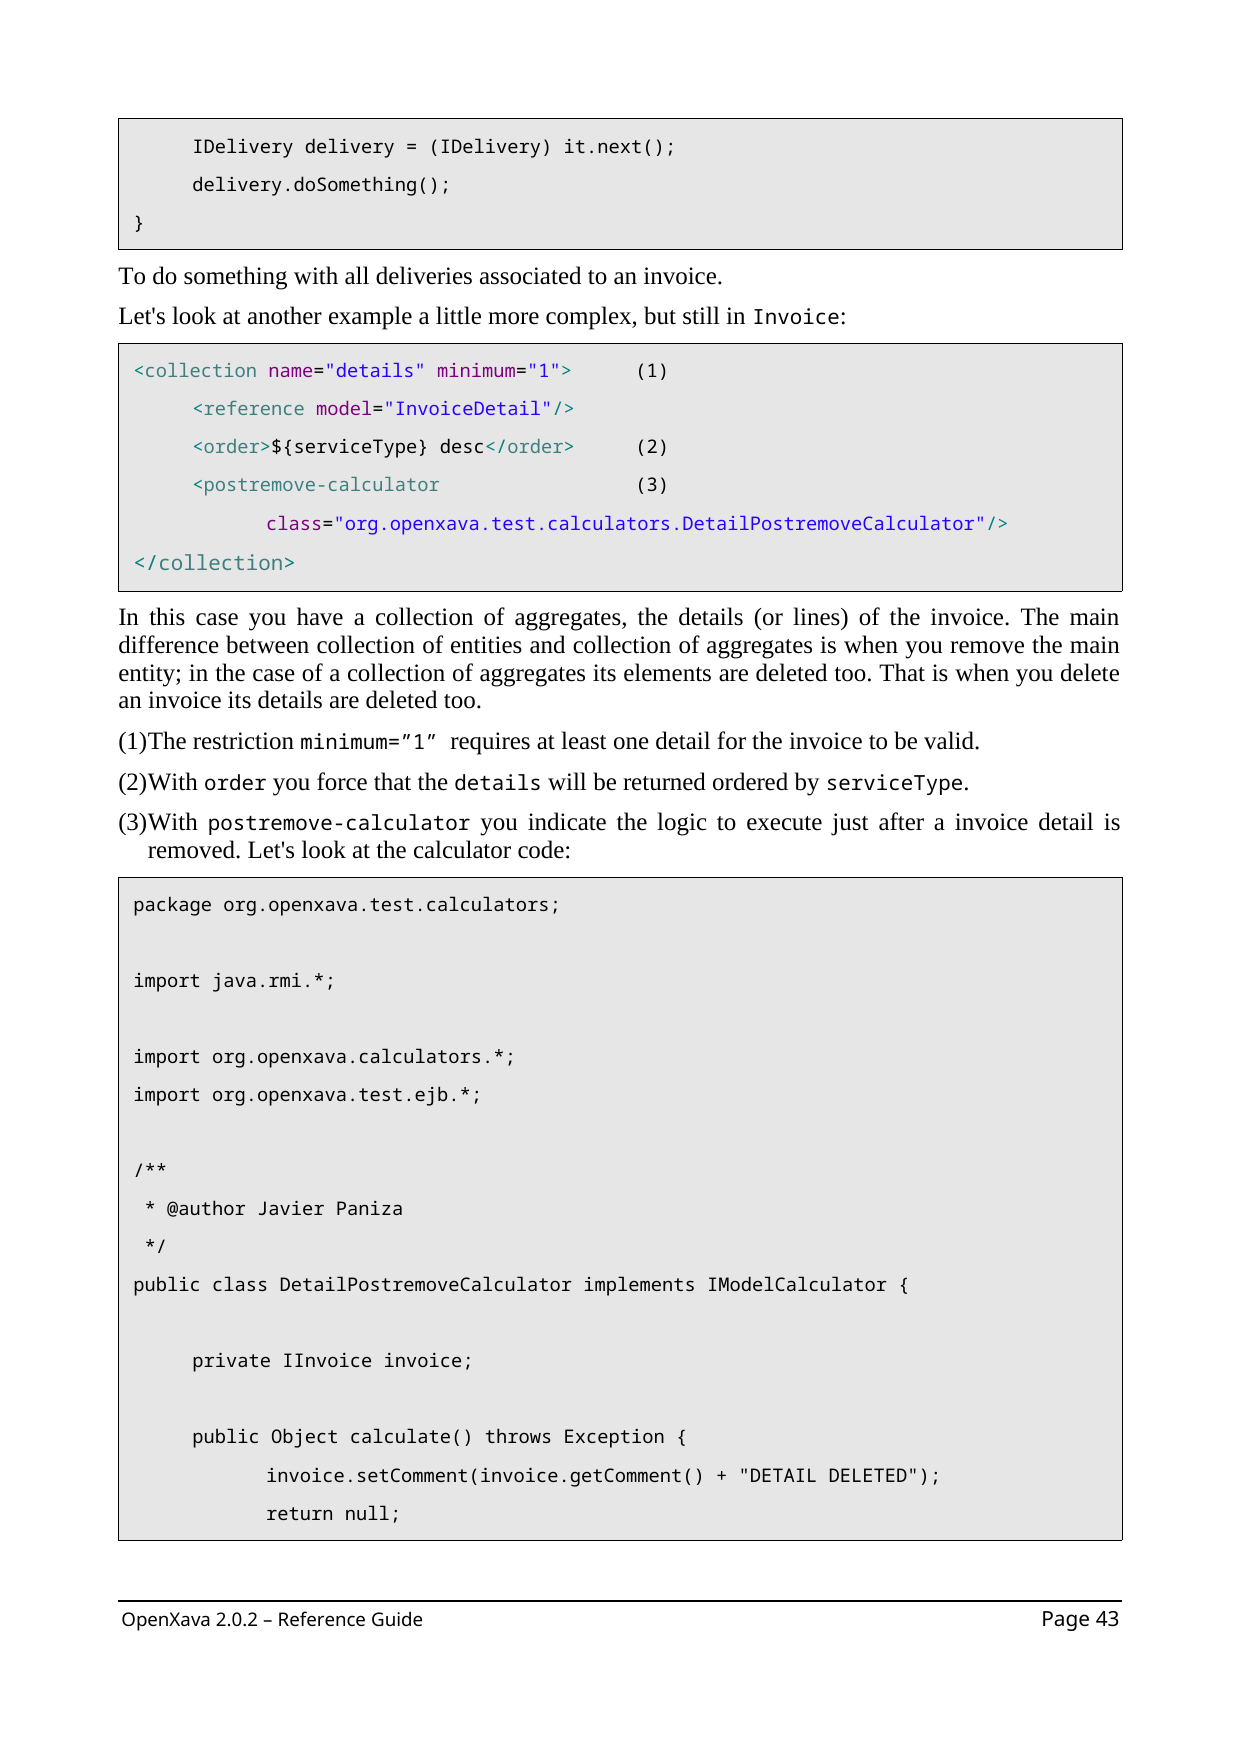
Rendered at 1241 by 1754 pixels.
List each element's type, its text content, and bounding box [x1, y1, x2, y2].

text */ [119, 1219, 1122, 1257]
text * @author Javier Paniza [119, 1181, 1122, 1219]
text <order>${serviceType} desc</order> (2) [119, 419, 1122, 457]
list With postremove-calculator you indicate the logic to execute just after a invoice detail is removed. Let's look at the calculator code: [118, 808, 1122, 864]
text private IInvoice invoice; [119, 1333, 1122, 1371]
text To do something with all deliveries associated to an invoice. [118, 262, 1122, 290]
text class="org.openxava.test.calculators.DetailPostremoveCalculator"/> [119, 495, 1122, 533]
list The restriction minimum=”1” requires at least one detail for the invoice to be valid. [118, 727, 1122, 755]
text public class DetailPostremoveCalculator implements IModelCalculator { [119, 1257, 1122, 1295]
text <collection name="details" minimum="1"> (1) [119, 344, 1122, 381]
text public Object calculate() throws Exception { [119, 1409, 1122, 1447]
text IDelivery delivery = (IDelivery) it.next(); [119, 119, 1122, 156]
text /** [119, 1143, 1122, 1181]
text In this case you have a collection of aggregates, the details (or lines) of the invoice. The main difference between collection of entities and collection of aggregates is when you remove the main entity; in the case of a collection of aggregates its elements are deleted too. That is when you delete an invoice its details are deleted too. [118, 603, 1122, 714]
text return null; [119, 1485, 1122, 1540]
text delivery.doSomething(); [119, 156, 1122, 194]
text <postremove-calculator (3) [119, 457, 1122, 495]
text invoice.setComment(invoice.getComment() + "DETAIL DELETED"); [119, 1447, 1122, 1485]
text Let's look at another example a little more complex, but still in Invoice: [118, 302, 1122, 330]
text </collection> [119, 533, 1122, 591]
text package org.openxava.test.calculators; [119, 878, 1122, 915]
list With order you force that the details will be returned ordered by serviceType. [118, 768, 1122, 796]
text import org.openxava.test.ejb.*; [119, 1067, 1122, 1105]
text import java.rmi.*; [119, 953, 1122, 991]
text } [119, 194, 1122, 249]
text <reference model="InvoiceDetail"/> [119, 381, 1122, 419]
text import org.openxava.calculators.*; [119, 1029, 1122, 1067]
